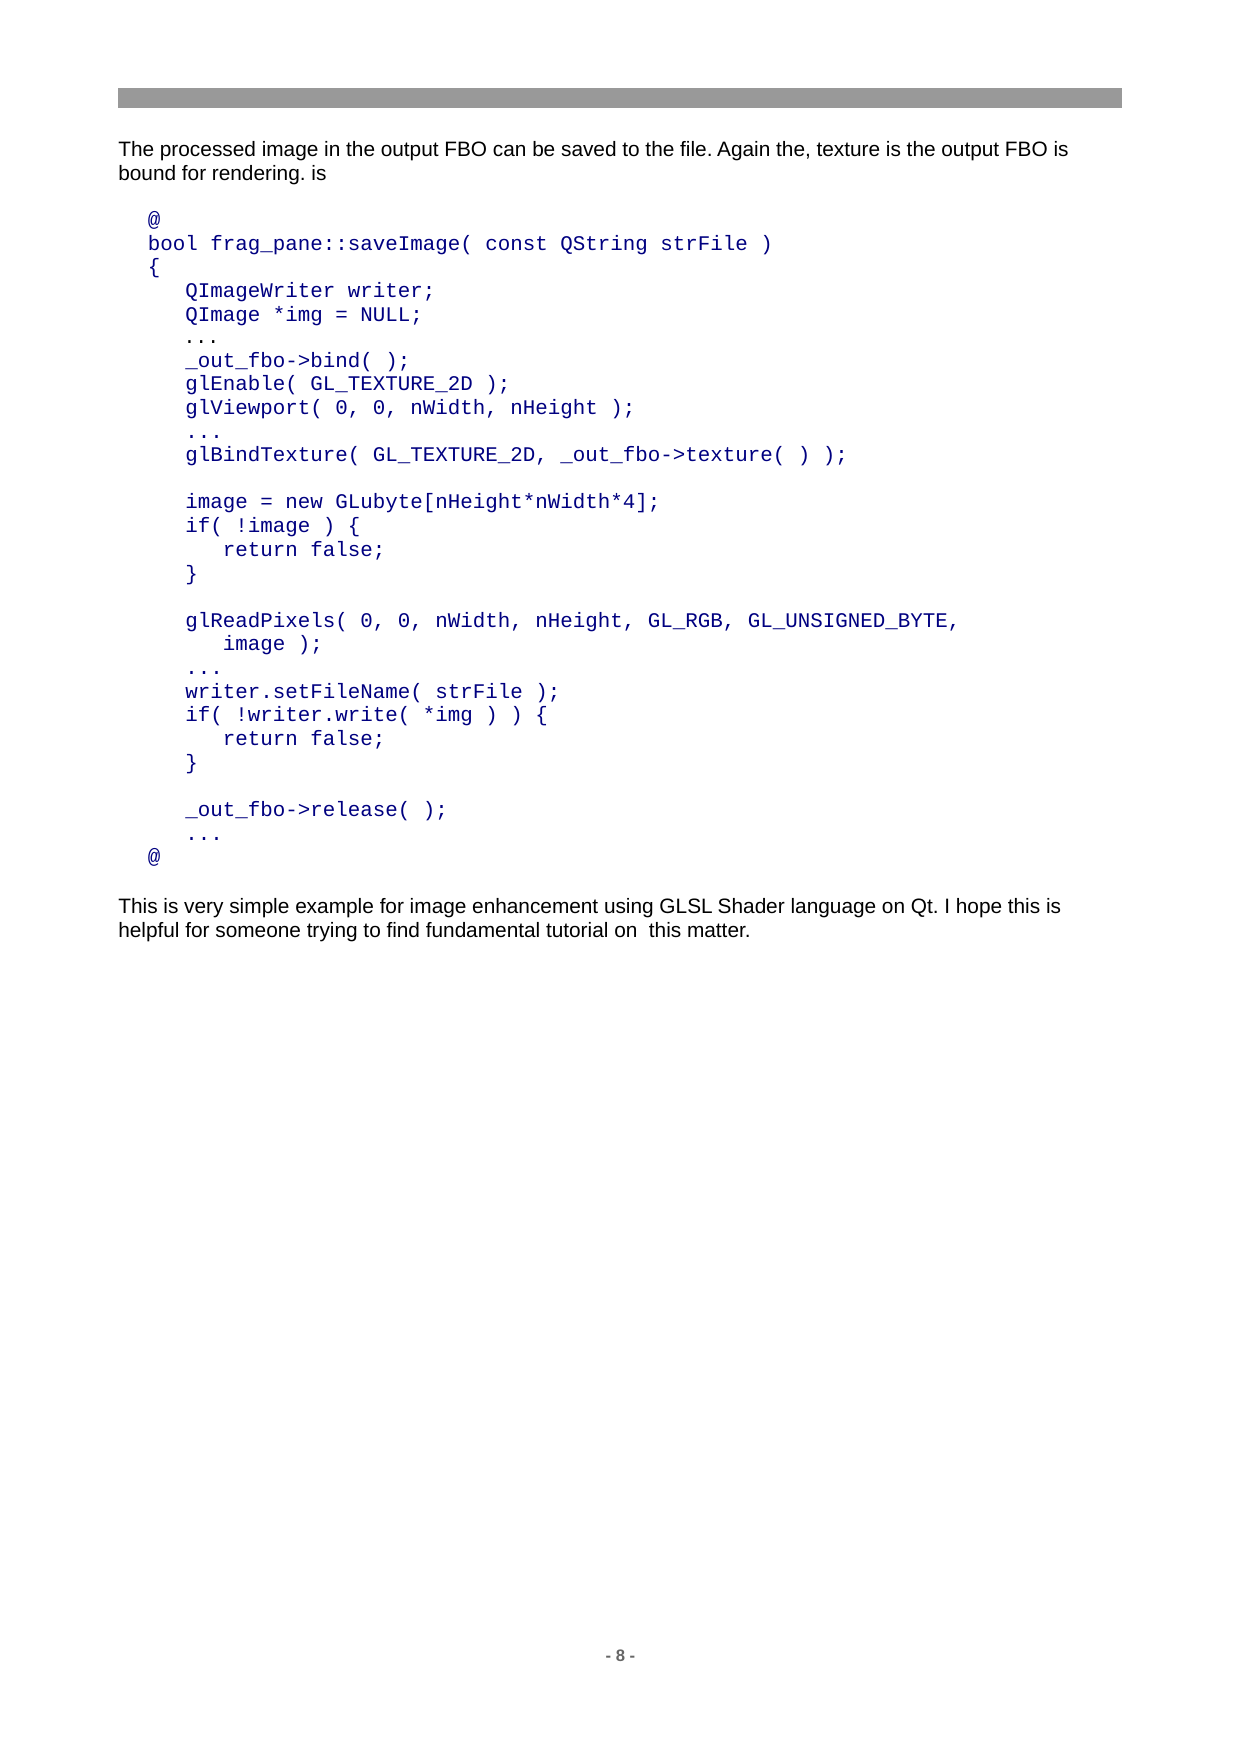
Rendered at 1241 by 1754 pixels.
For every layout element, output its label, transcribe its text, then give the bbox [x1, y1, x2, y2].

text return false; [148, 728, 1122, 752]
text ... [148, 327, 1122, 350]
text return false; [148, 539, 1122, 562]
text ... [148, 657, 1122, 681]
text if( !writer.write( *img ) ) { [148, 704, 1122, 728]
text ... [148, 421, 1122, 444]
text @ [148, 846, 1122, 870]
text } [148, 752, 1122, 775]
text { [148, 256, 1122, 280]
text glViewport( 0, 0, nWidth, nHeight ); [148, 397, 1122, 421]
text if( !image ) { [148, 515, 1122, 539]
text bool frag_pane::saveImage( const QString strFile ) [148, 233, 1122, 256]
text This is very simple example for image enhancement using GLSL Shader language on Qt. I hope this is helpful for someone trying to find fundamental tutorial on this matter. [118, 894, 1122, 942]
text image ); [148, 633, 1122, 657]
text The processed image in the output FBO can be saved to the file. Again the, texture is the output FBO is bound for rendering. is [118, 137, 1122, 185]
text @ [148, 209, 1122, 233]
text _out_fbo->release( ); [148, 799, 1122, 823]
text ... [148, 823, 1122, 846]
text QImage *img = NULL; [148, 304, 1122, 327]
text QImageWriter writer; [148, 280, 1122, 304]
text image = new GLubyte[nHeight*nWidth*4]; [148, 492, 1122, 515]
text writer.setFileName( strFile ); [148, 681, 1122, 704]
text glReadPixels( 0, 0, nWidth, nHeight, GL_RGB, GL_UNSIGNED_BYTE, [148, 610, 1122, 633]
text } [148, 562, 1122, 586]
text glBindTexture( GL_TEXTURE_2D, _out_fbo->texture( ) ); [148, 444, 1122, 468]
text glEnable( GL_TEXTURE_2D ); [148, 373, 1122, 397]
text _out_fbo->bind( ); [148, 350, 1122, 373]
